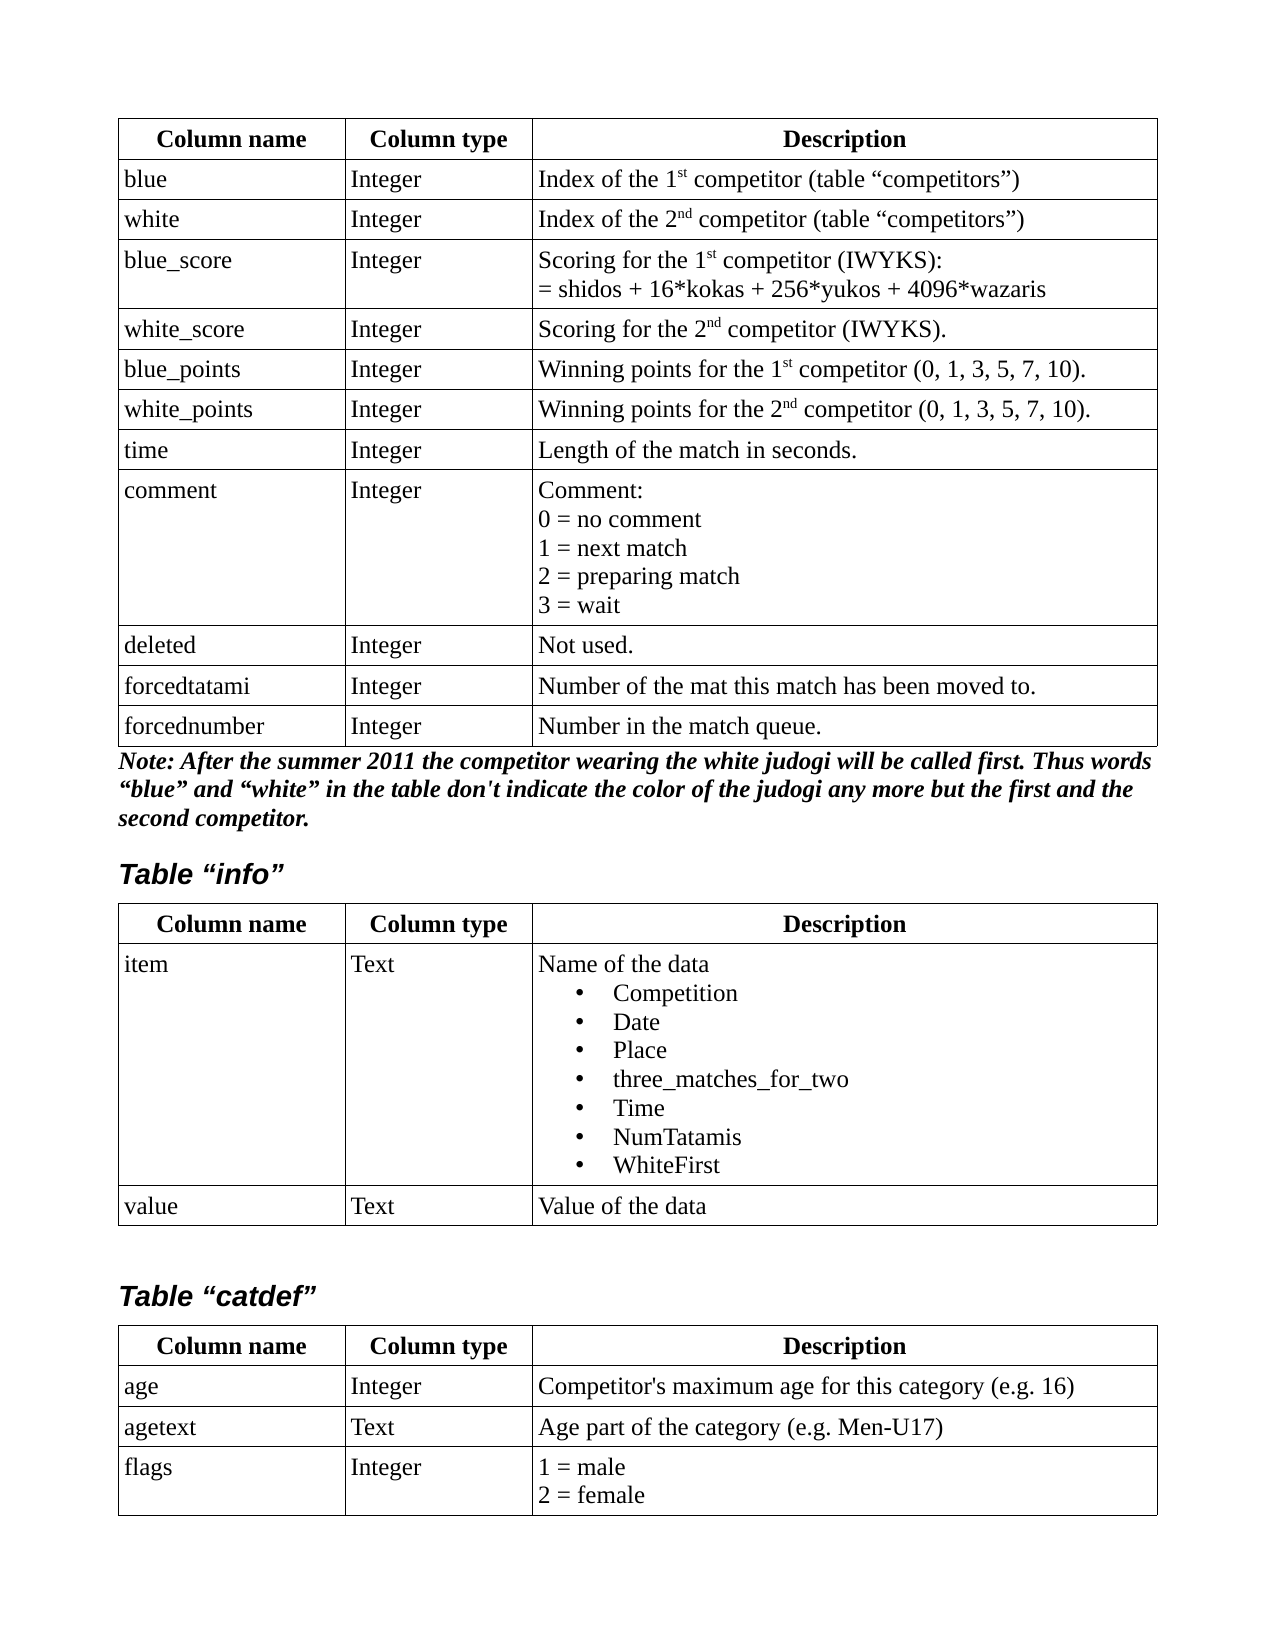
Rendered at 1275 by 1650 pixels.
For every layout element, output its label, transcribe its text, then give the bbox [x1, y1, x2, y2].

table_cell Age part of the category (e.g. Men-U17) [533, 1407, 1157, 1446]
table_cell comment [119, 470, 345, 625]
table_cell Scoring for the 2nd competitor (IWYKS). [533, 309, 1157, 348]
table_cell Integer [346, 666, 532, 705]
table_cell age [119, 1366, 345, 1406]
table_cell Competitor's maximum age for this category (e.g. 16) [533, 1366, 1157, 1406]
table_cell Name of the data Competition Date Place three_matches_for_two Time NumTatamis WhiteFirst [533, 944, 1157, 1185]
table_cell Winning points for the 2nd competitor (0, 1, 3, 5, 7, 10). [533, 390, 1157, 429]
table_header Column name [119, 904, 345, 943]
table_cell Scoring for the 1st competitor (IWYKS): = shidos + 16*kokas + 256*yukos + 4096*wazaris [533, 240, 1157, 308]
table_header Description [533, 119, 1157, 158]
table_cell Text [346, 944, 532, 1185]
table_header Description [533, 904, 1157, 943]
table_header Column type [346, 1326, 532, 1365]
table_header Column name [119, 119, 345, 158]
table_cell blue_score [119, 240, 345, 308]
table_cell value [119, 1186, 345, 1225]
table_cell Integer [346, 240, 532, 308]
table_cell Value of the data [533, 1186, 1157, 1225]
table_cell Integer [346, 706, 532, 746]
table_cell Integer [346, 350, 532, 389]
text Note: After the summer 2011 the competitor wearing the white judogi will be called first. Thus words “blue” and “white” in the table don't indicate the color of the judogi any more but the first and the second competitor. [118, 747, 1157, 832]
table_cell Number in the match queue. [533, 706, 1157, 746]
table_cell Text [346, 1407, 532, 1446]
table_cell Number of the mat this match has been moved to. [533, 666, 1157, 705]
table_cell Length of the match in seconds. [533, 430, 1157, 469]
table_cell Comment: 0 = no comment 1 = next match 2 = preparing match 3 = wait [533, 470, 1157, 625]
table_cell deleted [119, 626, 345, 665]
table_cell Index of the 2nd competitor (table “competitors”) [533, 200, 1157, 239]
table_cell Integer [346, 160, 532, 199]
table_cell Not used. [533, 626, 1157, 665]
table_cell blue_points [119, 350, 345, 389]
table_cell Index of the 1st competitor (table “competitors”) [533, 160, 1157, 199]
table_cell Integer [346, 200, 532, 239]
table_cell Integer [346, 470, 532, 625]
table_cell item [119, 944, 345, 1185]
table_cell blue [119, 160, 345, 199]
table_cell white_points [119, 390, 345, 429]
table_cell Integer [346, 430, 532, 469]
table_cell time [119, 430, 345, 469]
subtitle Table “info” [118, 857, 1157, 891]
table_cell forcednumber [119, 706, 345, 746]
table_cell white_score [119, 309, 345, 348]
table_header Description [533, 1326, 1157, 1365]
table_cell Integer [346, 1366, 532, 1406]
table_header Column type [346, 119, 532, 158]
table_cell Integer [346, 309, 532, 348]
table_cell Text [346, 1186, 532, 1225]
table_cell Integer [346, 390, 532, 429]
subtitle Table “catdef” [118, 1279, 1157, 1313]
table_cell forcedtatami [119, 666, 345, 705]
table_cell Integer [346, 1447, 532, 1515]
table_header Column name [119, 1326, 345, 1365]
table_cell flags [119, 1447, 345, 1515]
table_cell white [119, 200, 345, 239]
table_cell 1 = male 2 = female [533, 1447, 1157, 1515]
table_cell agetext [119, 1407, 345, 1446]
table_cell Integer [346, 626, 532, 665]
table_header Column type [346, 904, 532, 943]
table_cell Winning points for the 1st competitor (0, 1, 3, 5, 7, 10). [533, 350, 1157, 389]
